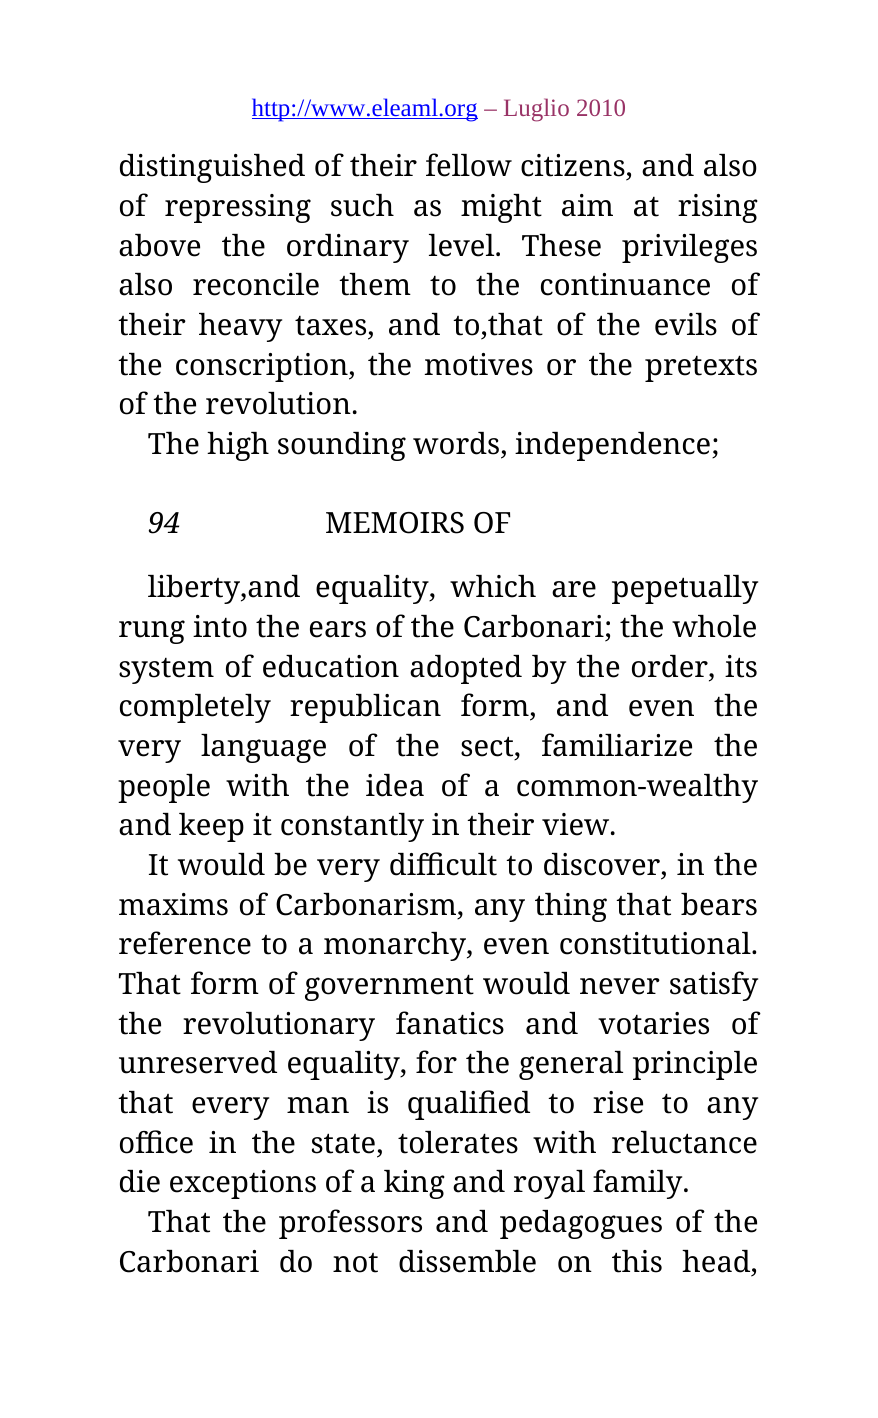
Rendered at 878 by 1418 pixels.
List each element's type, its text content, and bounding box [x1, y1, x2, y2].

text That the professors and pedagogues of the Carbonari do not dissemble on this head, [118, 1201, 759, 1281]
text liberty,and equality, which are pepetually rung into the ears of the Carbonari; the whole system of education adopted by the order, its completely republican form, and even the very language of the sect, familiarize the people with the idea of a common-wealthy and keep it constantly in their view. [118, 566, 759, 844]
text distinguished of their fellow citizens, and also of repressing such as might aim at rising above the ordinary level. These privileges also reconcile them to the continuance of their heavy taxes, and to,that of the evils of the conscription, the motives or the pretexts of the revolution. [118, 146, 759, 423]
text 94 MEMOIRS OF [118, 503, 759, 542]
text It would be very difficult to discover, in the maxims of Carbonarism, any thing that bears reference to a monarchy, even constitutional. That form of government would never satisfy the revolutionary fanatics and votaries of unreserved equality, for the general principle that every man is qualified to rise to any office in the state, tolerates with reluctance die exceptions of a king and royal family. [118, 844, 759, 1201]
text The high sounding words, independence; [118, 423, 759, 463]
